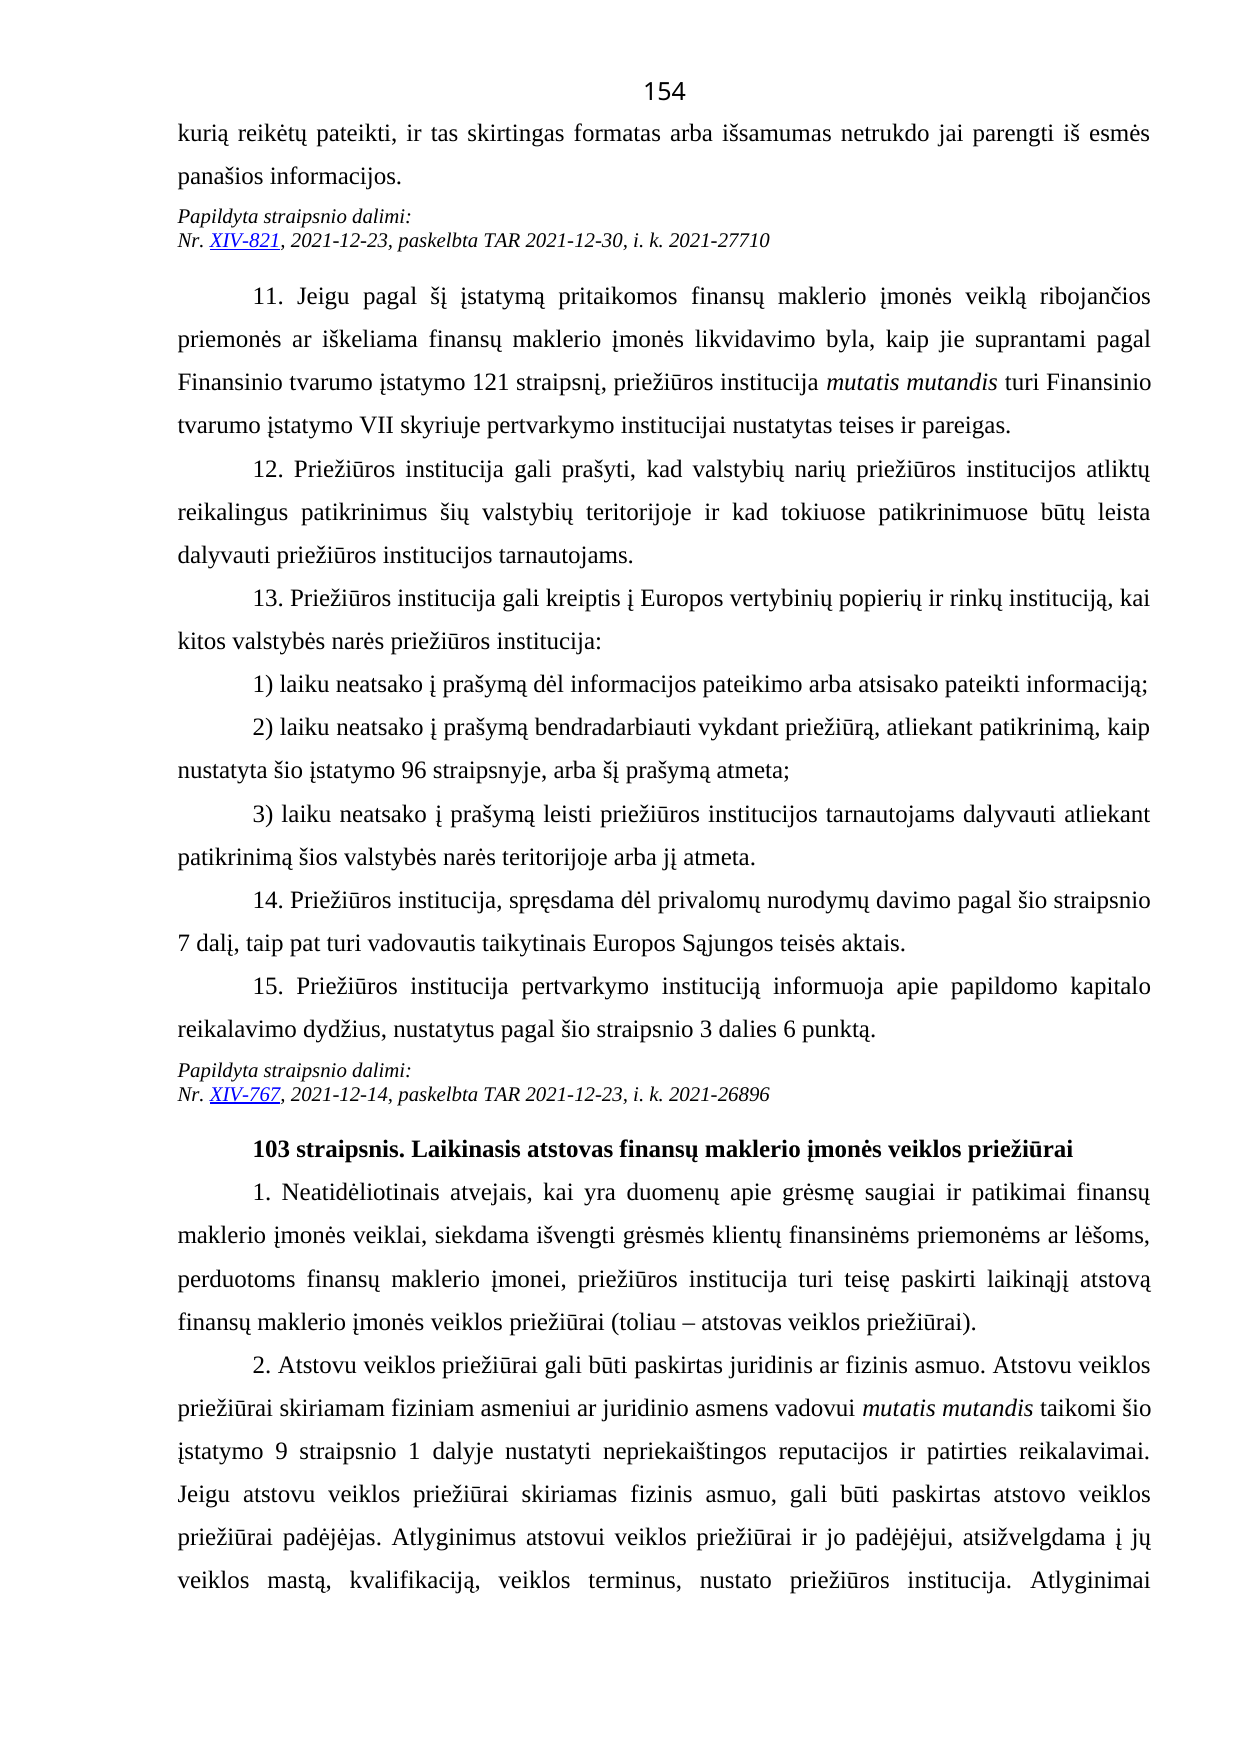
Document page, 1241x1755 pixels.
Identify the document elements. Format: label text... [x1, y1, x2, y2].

text 15. Priežiūros institucija pertvarkymo instituciją informuoja apie papildomo kapitalo reikalavimo dydžius, nustatytus pagal šio straipsnio 3 dalies 6 punktą. [177, 971, 1152, 1043]
text Nr. XIV-767, 2021-12-14, paskelbta TAR 2021-12-23, i. k. 2021-26896 [177, 1082, 1152, 1106]
text 1) laiku neatsako į prašymą dėl informacijos pateikimo arba atsisako pateikti informaciją; [177, 669, 1152, 698]
text 14. Priežiūros institucija, spręsdama dėl privalomų nurodymų davimo pagal šio straipsnio 7 dalį, taip pat turi vadovautis taikytinais Europos Sąjungos teisės aktais. [177, 885, 1152, 957]
text 103 straipsnis. Laikinasis atstovas finansų maklerio įmonės veiklos priežiūrai [177, 1134, 1152, 1163]
text Papildyta straipsnio dalimi: [177, 204, 1152, 228]
text 1. Neatidėliotinais atvejais, kai yra duomenų apie grėsmę saugiai ir patikimai finansų maklerio įmonės veiklai, siekdama išvengti grėsmės klientų finansinėms priemonėms ar lėšoms, perduotoms finansų maklerio įmonei, priežiūros institucija turi teisę paskirti laikinąjį atstovą finansų maklerio įmonės veiklos priežiūrai (toliau – atstovas veiklos priežiūrai). [177, 1177, 1152, 1336]
text 11. Jeigu pagal šį įstatymą pritaikomos finansų maklerio įmonės veiklą ribojančios priemonės ar iškeliama finansų maklerio įmonės likvidavimo byla, kaip jie suprantami pagal Finansinio tvarumo įstatymo 121 straipsnį, priežiūros institucija mutatis mutandis turi Finansinio tvarumo įstatymo VII skyriuje pertvarkymo institucijai nustatytas teises ir pareigas. [177, 281, 1152, 439]
text Papildyta straipsnio dalimi: [177, 1057, 1152, 1082]
text kurią reikėtų pateikti, ir tas skirtingas formatas arba išsamumas netrukdo jai parengti iš esmės panašios informacijos. [177, 118, 1152, 190]
text 2. Atstovu veiklos priežiūrai gali būti paskirtas juridinis ar fizinis asmuo. Atstovu veiklos priežiūrai skiriamam fiziniam asmeniui ar juridinio asmens vadovui mutatis mutandis taikomi šio įstatymo 9 straipsnio 1 dalyje nustatyti nepriekaištingos reputacijos ir patirties reikalavimai. Jeigu atstovu veiklos priežiūrai skiriamas fizinis asmuo, gali būti paskirtas atstovo veiklos priežiūrai padėjėjas. Atlyginimus atstovui veiklos priežiūrai ir jo padėjėjui, atsižvelgdama į jų veiklos mastą, kvalifikaciją, veiklos terminus, nustato priežiūros institucija. Atlyginimai [177, 1350, 1152, 1594]
text Nr. XIV-821, 2021-12-23, paskelbta TAR 2021-12-30, i. k. 2021-27710 [177, 228, 1152, 252]
text 2) laiku neatsako į prašymą bendradarbiauti vykdant priežiūrą, atliekant patikrinimą, kaip nustatyta šio įstatymo 96 straipsnyje, arba šį prašymą atmeta; [177, 712, 1152, 784]
text 12. Priežiūros institucija gali prašyti, kad valstybių narių priežiūros institucijos atliktų reikalingus patikrinimus šių valstybių teritorijoje ir kad tokiuose patikrinimuose būtų leista dalyvauti priežiūros institucijos tarnautojams. [177, 454, 1152, 569]
text 13. Priežiūros institucija gali kreiptis į Europos vertybinių popierių ir rinkų instituciją, kai kitos valstybės narės priežiūros institucija: [177, 583, 1152, 655]
text 3) laiku neatsako į prašymą leisti priežiūros institucijos tarnautojams dalyvauti atliekant patikrinimą šios valstybės narės teritorijoje arba jį atmeta. [177, 799, 1152, 871]
